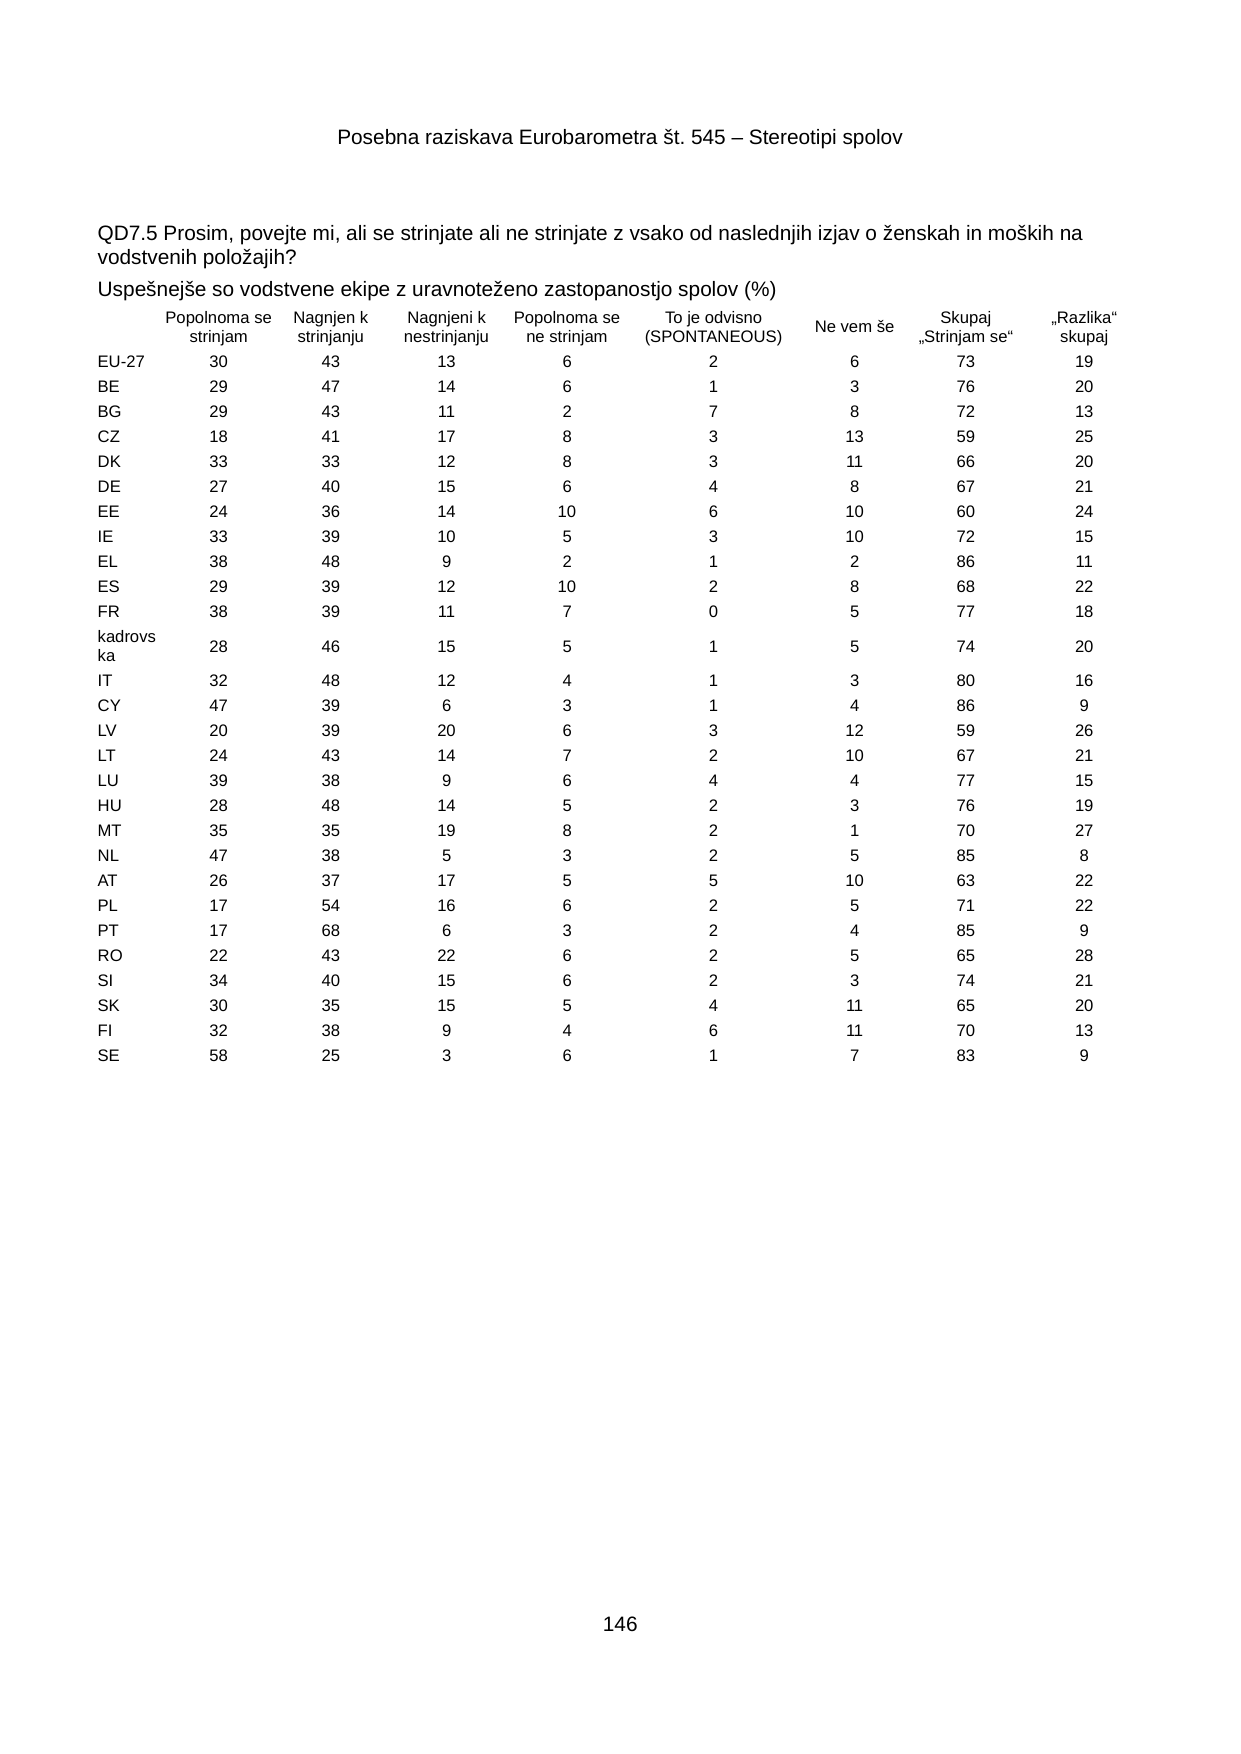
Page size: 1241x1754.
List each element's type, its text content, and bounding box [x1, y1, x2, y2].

table_cell 43 [275, 943, 386, 968]
table_cell 16 [1022, 668, 1146, 693]
table_cell 86 [909, 549, 1022, 574]
table_cell PL [95, 893, 162, 918]
table_cell 20 [1022, 374, 1146, 399]
table_cell 48 [275, 793, 386, 818]
table_cell 3 [627, 524, 800, 549]
table_cell 85 [909, 918, 1022, 943]
table_cell 7 [507, 743, 627, 768]
table_cell 4 [627, 768, 800, 793]
table_cell 12 [386, 449, 507, 474]
table_cell 6 [386, 918, 507, 943]
table_cell 10 [800, 499, 909, 524]
table_cell 6 [507, 474, 627, 499]
table_cell 6 [386, 693, 507, 718]
table_cell 66 [909, 449, 1022, 474]
table_cell RO [95, 943, 162, 968]
table_cell 5 [507, 993, 627, 1018]
table_cell 8 [1022, 843, 1146, 868]
table_cell 6 [627, 499, 800, 524]
table_cell 85 [909, 843, 1022, 868]
table_cell 59 [909, 424, 1022, 449]
table_cell 2 [800, 549, 909, 574]
table_cell 10 [800, 524, 909, 549]
table_cell 3 [507, 693, 627, 718]
table_cell 17 [162, 918, 275, 943]
table_cell 15 [1022, 768, 1146, 793]
table_cell 4 [800, 918, 909, 943]
table_cell 5 [800, 843, 909, 868]
table_cell 21 [1022, 474, 1146, 499]
table_cell 77 [909, 599, 1022, 624]
table_cell 2 [627, 743, 800, 768]
table_cell 6 [507, 768, 627, 793]
table_cell 3 [386, 1043, 507, 1068]
table_cell 32 [162, 668, 275, 693]
table_cell 83 [909, 1043, 1022, 1068]
table_cell 76 [909, 793, 1022, 818]
table_cell 17 [386, 424, 507, 449]
table_cell 9 [1022, 693, 1146, 718]
table_cell 9 [1022, 918, 1146, 943]
table_cell 76 [909, 374, 1022, 399]
table_cell 6 [507, 1043, 627, 1068]
table_cell 18 [1022, 599, 1146, 624]
table_cell 2 [627, 918, 800, 943]
table_cell 5 [507, 793, 627, 818]
table_cell Skupaj „Strinjam se“ [909, 305, 1022, 349]
table_cell 58 [162, 1043, 275, 1068]
table_cell 30 [162, 993, 275, 1018]
table_cell 27 [162, 474, 275, 499]
table_cell 70 [909, 1018, 1022, 1043]
table_cell 8 [800, 574, 909, 599]
table_cell 2 [627, 574, 800, 599]
table_cell kadrovska [95, 624, 162, 668]
table_cell 0 [627, 599, 800, 624]
table_cell HU [95, 793, 162, 818]
table_cell 37 [275, 868, 386, 893]
table_cell 28 [162, 793, 275, 818]
table_cell 11 [800, 993, 909, 1018]
table_cell 10 [800, 868, 909, 893]
table_cell CZ [95, 424, 162, 449]
table_cell 17 [386, 868, 507, 893]
table_cell 1 [627, 549, 800, 574]
table_cell 33 [162, 449, 275, 474]
table_cell 38 [162, 599, 275, 624]
table_cell 26 [1022, 718, 1146, 743]
table_cell 2 [627, 943, 800, 968]
table_cell 48 [275, 668, 386, 693]
table_cell 6 [507, 718, 627, 743]
table_cell 2 [627, 843, 800, 868]
table_cell 6 [507, 968, 627, 993]
table_cell 38 [162, 549, 275, 574]
table_cell 9 [386, 549, 507, 574]
table_cell 13 [1022, 1018, 1146, 1043]
table_cell EL [95, 549, 162, 574]
table_cell 6 [507, 943, 627, 968]
table_cell 2 [507, 399, 627, 424]
table_cell To je odvisno (SPONTANEOUS) [627, 305, 800, 349]
table_cell 32 [162, 1018, 275, 1043]
table_cell 3 [627, 449, 800, 474]
table_cell 9 [1022, 1043, 1146, 1068]
table_cell 6 [507, 374, 627, 399]
table_cell 43 [275, 743, 386, 768]
table_cell 5 [627, 868, 800, 893]
table_cell 11 [386, 599, 507, 624]
table_cell 35 [162, 818, 275, 843]
table_cell 28 [162, 624, 275, 668]
table_cell 38 [275, 768, 386, 793]
table_cell 6 [800, 349, 909, 374]
table_cell 10 [507, 574, 627, 599]
table_cell 38 [275, 843, 386, 868]
table_cell 22 [1022, 893, 1146, 918]
table_cell 29 [162, 374, 275, 399]
table_header QD7.5 Prosim, povejte mi, ali se strinjate ali ne strinjate z vsako od naslednjih izjav o ženskah in moških na vodstvenih položajih? [95, 217, 1146, 272]
table_cell 10 [507, 499, 627, 524]
table_cell EE [95, 499, 162, 524]
table_cell 29 [162, 574, 275, 599]
table_cell 47 [162, 843, 275, 868]
table_cell Uspešnejše so vodstvene ekipe z uravnoteženo zastopanostjo spolov (%) [95, 273, 1146, 305]
table_cell 7 [800, 1043, 909, 1068]
table_cell 8 [507, 818, 627, 843]
table_cell 4 [507, 1018, 627, 1043]
table_cell 39 [275, 599, 386, 624]
table_cell 22 [1022, 574, 1146, 599]
table_cell 35 [275, 818, 386, 843]
table_cell 8 [800, 474, 909, 499]
table_cell 34 [162, 968, 275, 993]
table_cell SE [95, 1043, 162, 1068]
table_cell 20 [1022, 993, 1146, 1018]
table_cell 19 [1022, 793, 1146, 818]
table_cell 18 [162, 424, 275, 449]
table_cell 14 [386, 793, 507, 818]
table_cell 17 [162, 893, 275, 918]
table_cell LT [95, 743, 162, 768]
table_cell 20 [1022, 624, 1146, 668]
table_cell 11 [800, 1018, 909, 1043]
table_cell 80 [909, 668, 1022, 693]
table_cell 39 [275, 718, 386, 743]
table_cell 54 [275, 893, 386, 918]
table_cell 68 [275, 918, 386, 943]
table_cell 28 [1022, 943, 1146, 968]
table_cell 77 [909, 768, 1022, 793]
table_cell 3 [507, 918, 627, 943]
table_cell 36 [275, 499, 386, 524]
table_cell 2 [507, 549, 627, 574]
table_cell 47 [162, 693, 275, 718]
table_cell 12 [800, 718, 909, 743]
table_cell 7 [507, 599, 627, 624]
table_cell 10 [386, 524, 507, 549]
table_cell 8 [507, 449, 627, 474]
table_cell 6 [507, 349, 627, 374]
table_cell 24 [1022, 499, 1146, 524]
table_cell AT [95, 868, 162, 893]
table_cell 1 [800, 818, 909, 843]
table_cell 4 [800, 768, 909, 793]
table_cell 29 [162, 399, 275, 424]
table_cell 39 [275, 574, 386, 599]
table_cell 9 [386, 1018, 507, 1043]
table_cell 40 [275, 968, 386, 993]
table_cell „Razlika“ skupaj [1022, 305, 1146, 349]
table_cell 39 [275, 693, 386, 718]
table_cell 20 [162, 718, 275, 743]
table_cell 14 [386, 499, 507, 524]
table_cell 3 [800, 374, 909, 399]
table_cell 74 [909, 968, 1022, 993]
table_cell 4 [800, 693, 909, 718]
table_cell 46 [275, 624, 386, 668]
table_cell 5 [800, 624, 909, 668]
table_cell 27 [1022, 818, 1146, 843]
table_cell 3 [800, 968, 909, 993]
table_cell 5 [507, 868, 627, 893]
table_cell 1 [627, 668, 800, 693]
table_cell 1 [627, 693, 800, 718]
table_cell SI [95, 968, 162, 993]
table_cell 8 [507, 424, 627, 449]
table_cell 5 [386, 843, 507, 868]
table_cell 5 [800, 893, 909, 918]
table_cell Nagnjen k strinjanju [275, 305, 386, 349]
table_cell 3 [507, 843, 627, 868]
table_cell 65 [909, 943, 1022, 968]
table_cell 74 [909, 624, 1022, 668]
table_cell 47 [275, 374, 386, 399]
table_cell 63 [909, 868, 1022, 893]
table_cell 10 [800, 743, 909, 768]
table_cell 16 [386, 893, 507, 918]
table_cell 48 [275, 549, 386, 574]
table_cell 5 [507, 524, 627, 549]
table_cell 8 [800, 399, 909, 424]
table_cell BE [95, 374, 162, 399]
table_cell 43 [275, 349, 386, 374]
table_cell IT [95, 668, 162, 693]
table_cell FI [95, 1018, 162, 1043]
table_cell 4 [627, 474, 800, 499]
table_cell 13 [800, 424, 909, 449]
table_cell 25 [1022, 424, 1146, 449]
table_cell 13 [386, 349, 507, 374]
table_cell 3 [627, 424, 800, 449]
table_cell 9 [386, 768, 507, 793]
table_cell 21 [1022, 968, 1146, 993]
table_cell PT [95, 918, 162, 943]
table_cell 35 [275, 993, 386, 1018]
table_cell 1 [627, 624, 800, 668]
table_cell 25 [275, 1043, 386, 1068]
table_cell 2 [627, 793, 800, 818]
table_cell 2 [627, 893, 800, 918]
table_cell 11 [1022, 549, 1146, 574]
table_cell 67 [909, 474, 1022, 499]
table_cell 68 [909, 574, 1022, 599]
table_cell 1 [627, 1043, 800, 1068]
table_cell MT [95, 818, 162, 843]
table_cell 15 [386, 474, 507, 499]
table_cell 60 [909, 499, 1022, 524]
table_cell 3 [800, 668, 909, 693]
table_cell 2 [627, 818, 800, 843]
table_cell 15 [386, 624, 507, 668]
table_cell 33 [162, 524, 275, 549]
table_cell Ne vem še [800, 305, 909, 349]
table_cell 21 [1022, 743, 1146, 768]
table_cell ES [95, 574, 162, 599]
table_cell 2 [627, 968, 800, 993]
table_cell 4 [507, 668, 627, 693]
table_cell 67 [909, 743, 1022, 768]
table_cell 13 [1022, 399, 1146, 424]
table_cell 6 [627, 1018, 800, 1043]
table_cell 41 [275, 424, 386, 449]
table_cell SK [95, 993, 162, 1018]
table_cell 24 [162, 743, 275, 768]
table_cell [95, 305, 162, 349]
table_cell 2 [627, 349, 800, 374]
table_cell 39 [162, 768, 275, 793]
table_cell DK [95, 449, 162, 474]
table_cell 5 [800, 943, 909, 968]
table_cell 11 [800, 449, 909, 474]
table_cell 24 [162, 499, 275, 524]
table_cell 14 [386, 374, 507, 399]
table_cell 40 [275, 474, 386, 499]
table_cell 5 [507, 624, 627, 668]
table_cell 33 [275, 449, 386, 474]
table_cell 73 [909, 349, 1022, 374]
table_cell 1 [627, 374, 800, 399]
table_cell 72 [909, 524, 1022, 549]
table_cell 59 [909, 718, 1022, 743]
table_cell 12 [386, 574, 507, 599]
table_cell 7 [627, 399, 800, 424]
table_cell BG [95, 399, 162, 424]
table_cell 65 [909, 993, 1022, 1018]
table_cell Popolnoma se ne strinjam [507, 305, 627, 349]
table_cell 26 [162, 868, 275, 893]
table_cell IE [95, 524, 162, 549]
table_cell LV [95, 718, 162, 743]
table_cell 20 [1022, 449, 1146, 474]
table_cell 19 [1022, 349, 1146, 374]
table_cell 20 [386, 718, 507, 743]
table_cell 12 [386, 668, 507, 693]
table_cell 22 [1022, 868, 1146, 893]
table_cell 3 [800, 793, 909, 818]
table_cell LU [95, 768, 162, 793]
table_cell 71 [909, 893, 1022, 918]
table_cell 15 [1022, 524, 1146, 549]
table_cell 5 [800, 599, 909, 624]
table_cell 6 [507, 893, 627, 918]
table_cell 15 [386, 968, 507, 993]
table_cell NL [95, 843, 162, 868]
table_cell 11 [386, 399, 507, 424]
table_cell 70 [909, 818, 1022, 843]
table_cell 38 [275, 1018, 386, 1043]
table_cell 72 [909, 399, 1022, 424]
table_cell 43 [275, 399, 386, 424]
table_cell 22 [386, 943, 507, 968]
table_cell EU-27 [95, 349, 162, 374]
table_cell CY [95, 693, 162, 718]
table_cell Popolnoma se strinjam [162, 305, 275, 349]
table_cell 30 [162, 349, 275, 374]
table_cell 14 [386, 743, 507, 768]
table_cell FR [95, 599, 162, 624]
table_cell 15 [386, 993, 507, 1018]
table_cell 19 [386, 818, 507, 843]
table_cell 3 [627, 718, 800, 743]
table_cell 86 [909, 693, 1022, 718]
table_cell 22 [162, 943, 275, 968]
table_cell 39 [275, 524, 386, 549]
table_cell 4 [627, 993, 800, 1018]
table_cell Nagnjeni k nestrinjanju [386, 305, 507, 349]
table_cell DE [95, 474, 162, 499]
